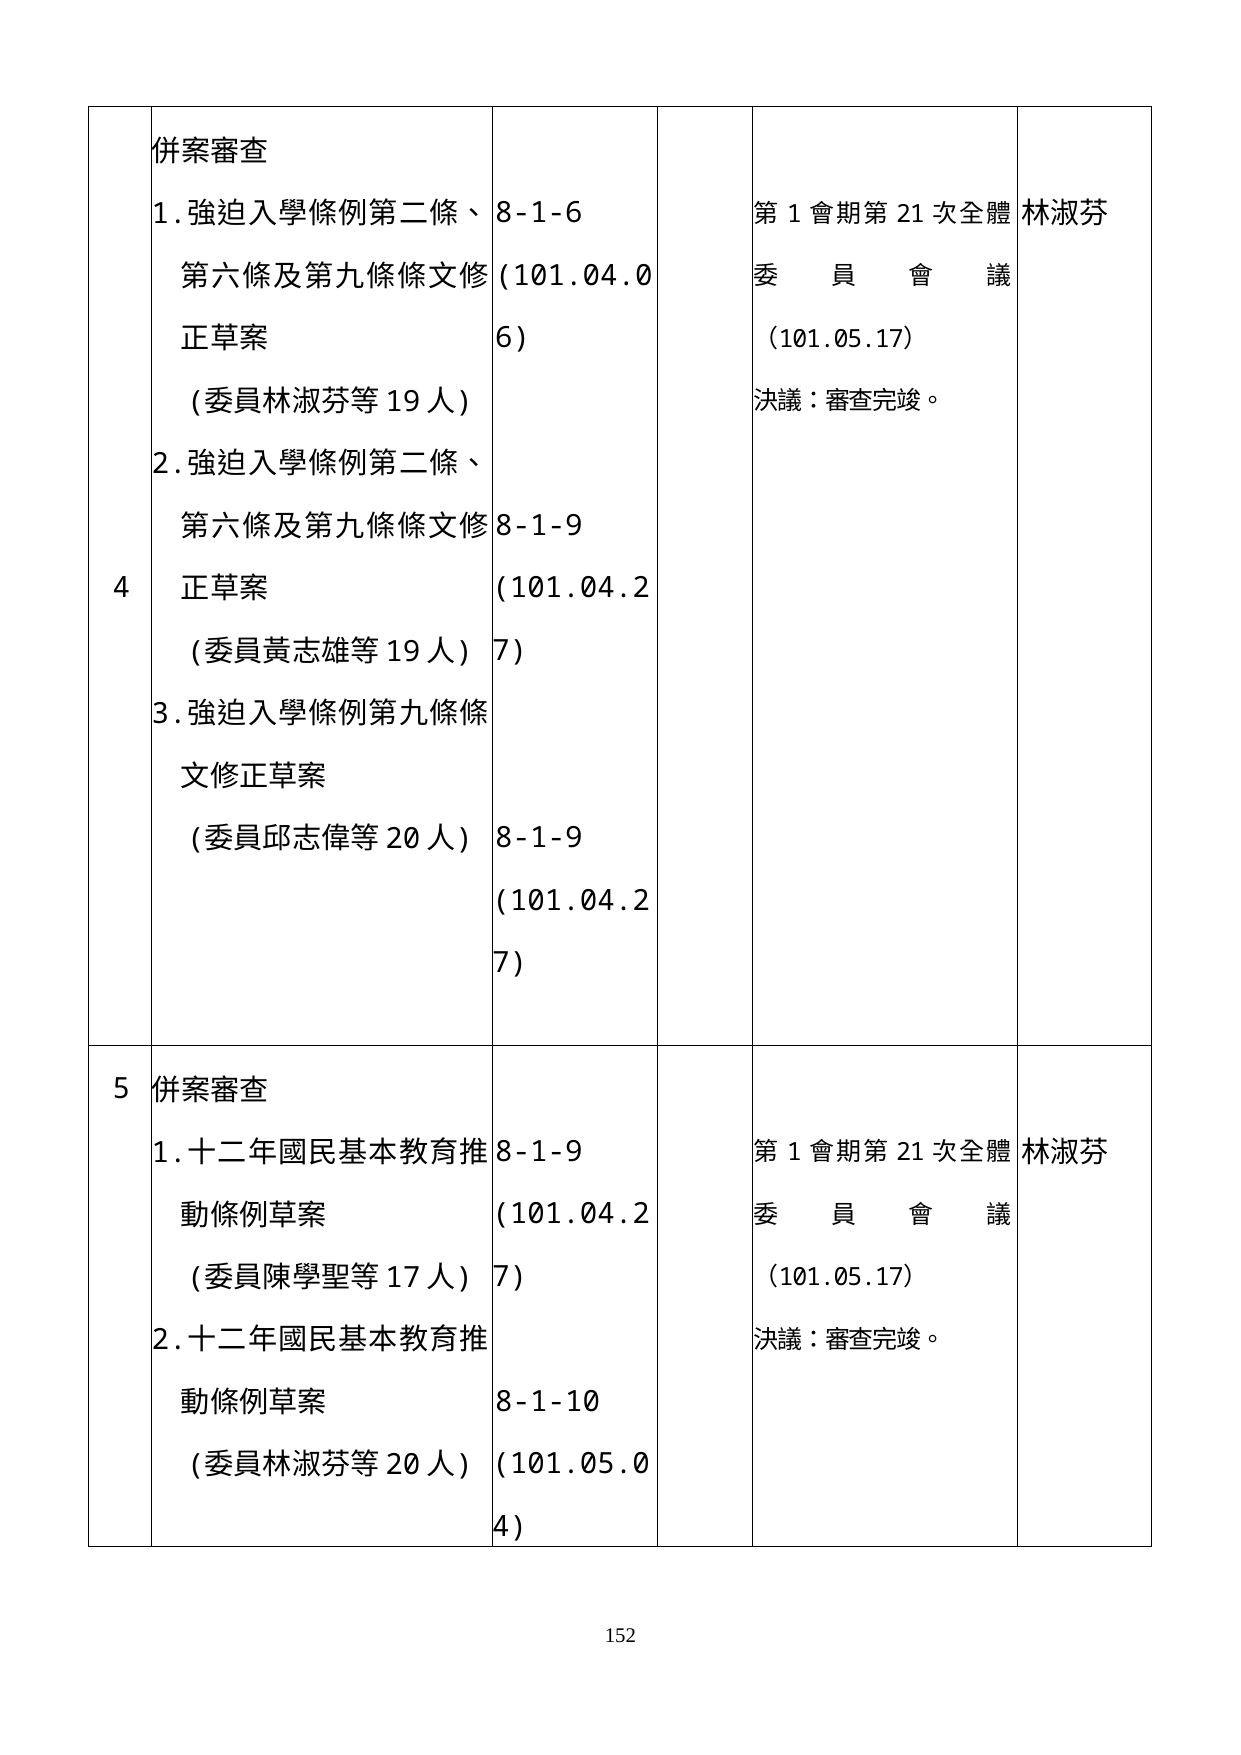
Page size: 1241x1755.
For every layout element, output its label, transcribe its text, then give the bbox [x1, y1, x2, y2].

table_cell 第1會期第21次全體委員會議（101.05.17） 決議：審查完竣。 [753, 1046, 1017, 1546]
table_cell 8-1-6 (101.04.06) 8-1-9 (101.04.27) 8-1-9 (101.04.27) [493, 107, 657, 1044]
table_cell 併案審查 1.十二年國民基本教育推動條例草案 (委員陳學聖等17人) 2.十二年國民基本教育推動條例草案 (委員林淑芬等20人) [152, 1046, 492, 1546]
table_cell 併案審查 1.強迫入學條例第二條、第六條及第九條條文修正草案 (委員林淑芬等19人) 2.強迫入學條例第二條、第六條及第九條條文修正草案 (委員黃志雄等19人) 3.強迫入學條例第九條條文修正草案 (委員邱志偉等20人) [152, 107, 492, 1044]
table_cell 林淑芬 [1018, 1046, 1151, 1546]
table_cell 第1會期第21次全體委員會議（101.05.17） 決議：審查完竣。 [753, 107, 1017, 1044]
table_cell [89, 1046, 151, 1546]
table_cell [658, 1046, 752, 1546]
table_cell [658, 107, 752, 1044]
table_cell 8-1-9 (101.04.27) 8-1-10 (101.05.04) [493, 1046, 657, 1546]
table_cell 林淑芬 [1018, 107, 1151, 1044]
table_cell [89, 107, 151, 1044]
